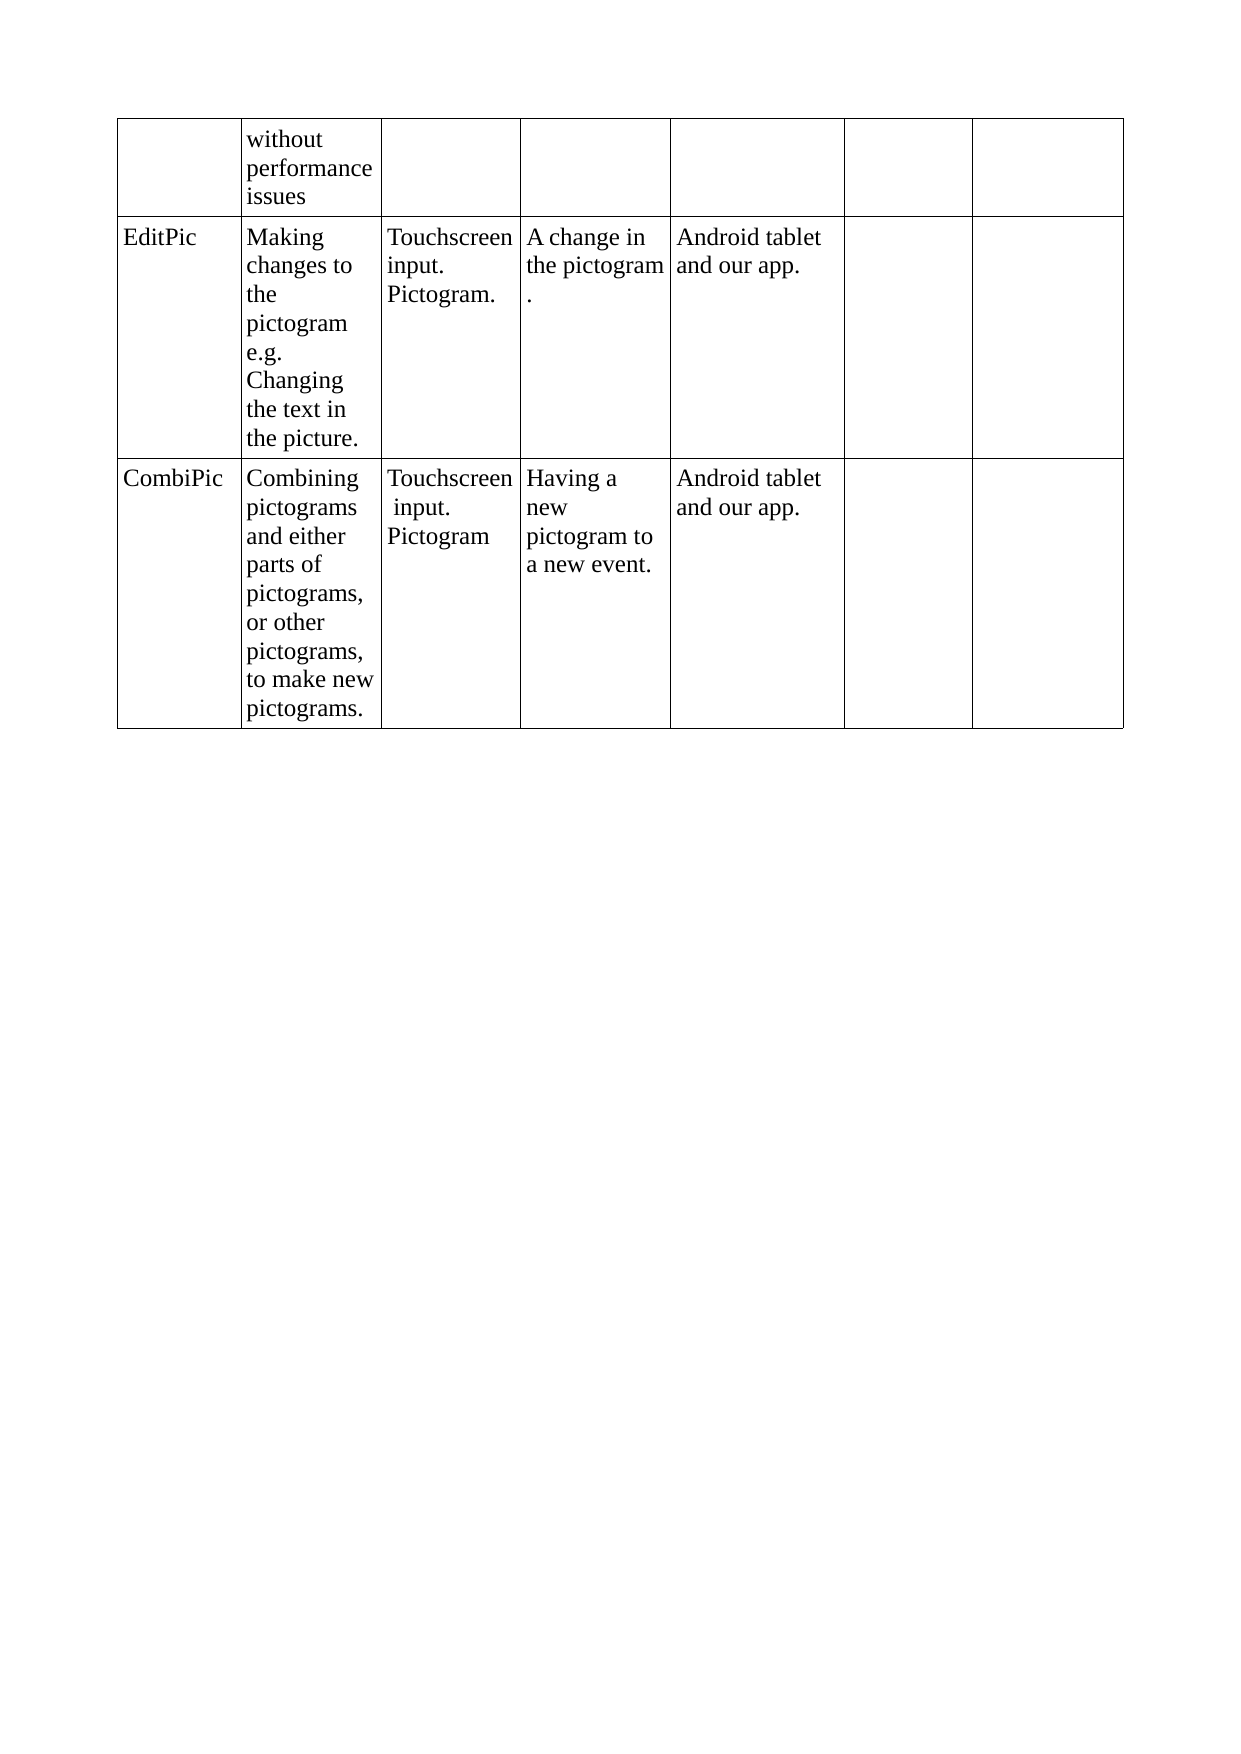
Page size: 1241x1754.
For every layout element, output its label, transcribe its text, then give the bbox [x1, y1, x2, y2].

table_cell A change in the pictogram . [521, 217, 670, 457]
table_cell Combining pictograms and either parts of pictograms, or other pictograms, to make new pictograms. [242, 459, 381, 728]
table_cell Having a new pictogram to a new event. [521, 459, 670, 728]
table_cell [973, 459, 1123, 728]
table_cell CombiPic [118, 459, 241, 728]
table_cell Android tablet and our app. [671, 217, 844, 457]
table_cell [845, 459, 972, 728]
table_cell Making changes to the pictogram e.g. Changing the text in the picture. [242, 217, 381, 457]
table_cell [973, 217, 1123, 457]
table_cell EditPic [118, 217, 241, 457]
table_cell Android tablet and our app. [671, 459, 844, 728]
table_cell [118, 119, 241, 216]
table_cell [521, 119, 670, 216]
table_cell [382, 119, 520, 216]
table_cell Touchscreen input. Pictogram [382, 459, 520, 728]
table_cell [973, 119, 1123, 216]
table_cell [845, 119, 972, 216]
table_cell without performance issues [242, 119, 381, 216]
table_cell [671, 119, 844, 216]
table_cell Touchscreen input. Pictogram. [382, 217, 520, 457]
table_cell [845, 217, 972, 457]
